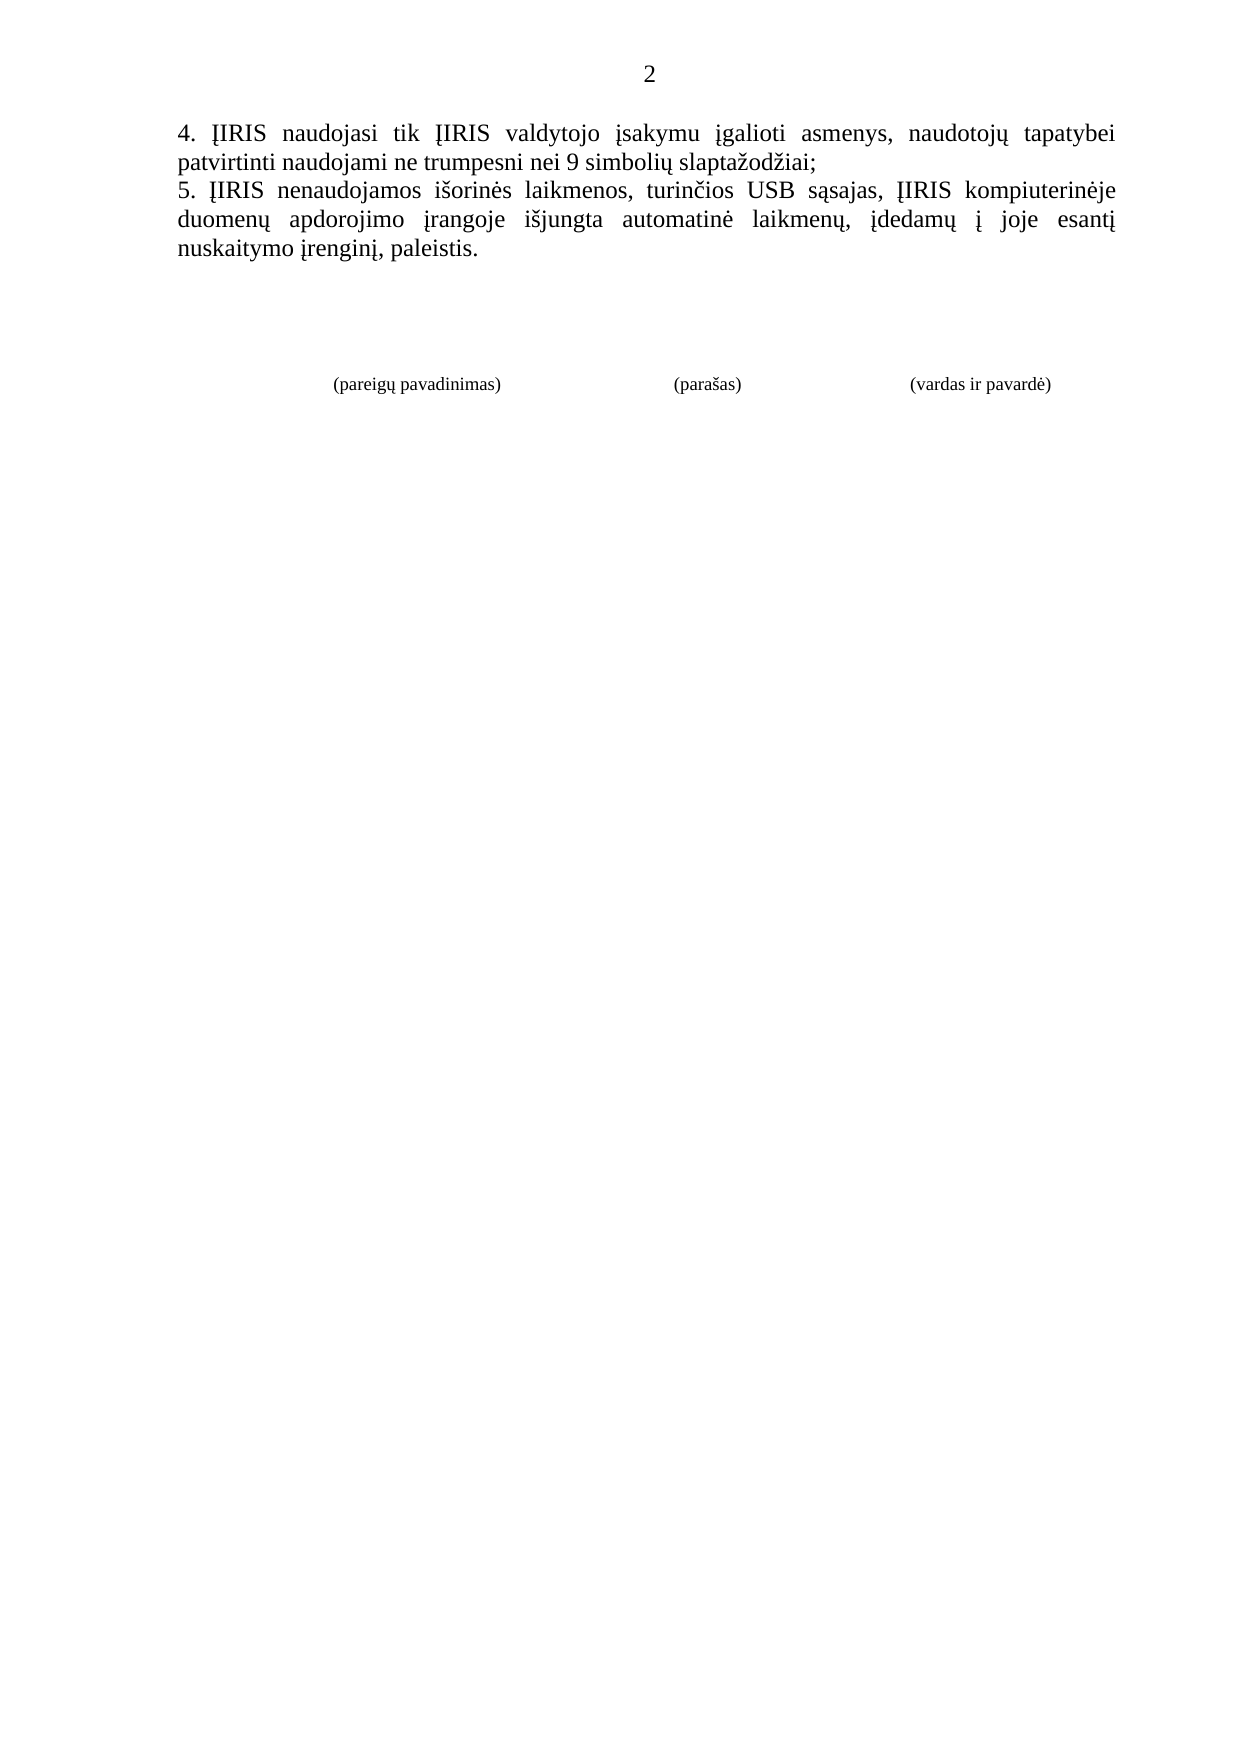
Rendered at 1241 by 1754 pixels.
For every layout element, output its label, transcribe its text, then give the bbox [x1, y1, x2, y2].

table_cell [606, 373, 635, 411]
table_header [189, 306, 605, 372]
table_cell (vardas ir pavardė) [810, 373, 1152, 411]
text 4. ĮIRIS naudojasi tik ĮIRIS valdytojo įsakymu įgalioti asmenys, naudotojų tapatybei patvirtinti naudojami ne trumpesni nei 9 simbolių slaptažodžiai; [177, 118, 1117, 176]
table_header [810, 306, 1152, 372]
table_cell (pareigų pavadinimas) [189, 373, 605, 411]
table_header [636, 306, 779, 372]
table_header [606, 306, 635, 372]
table_header [780, 306, 809, 372]
table_cell [780, 373, 809, 411]
text 5. ĮIRIS nenaudojamos išorinės laikmenos, turinčios USB sąsajas, ĮIRIS kompiuterinėje duomenų apdorojimo įrangoje išjungta automatinė laikmenų, įdedamų į joje esantį nuskaitymo įrenginį, paleistis. [177, 176, 1117, 262]
table_cell (parašas) [636, 373, 779, 411]
